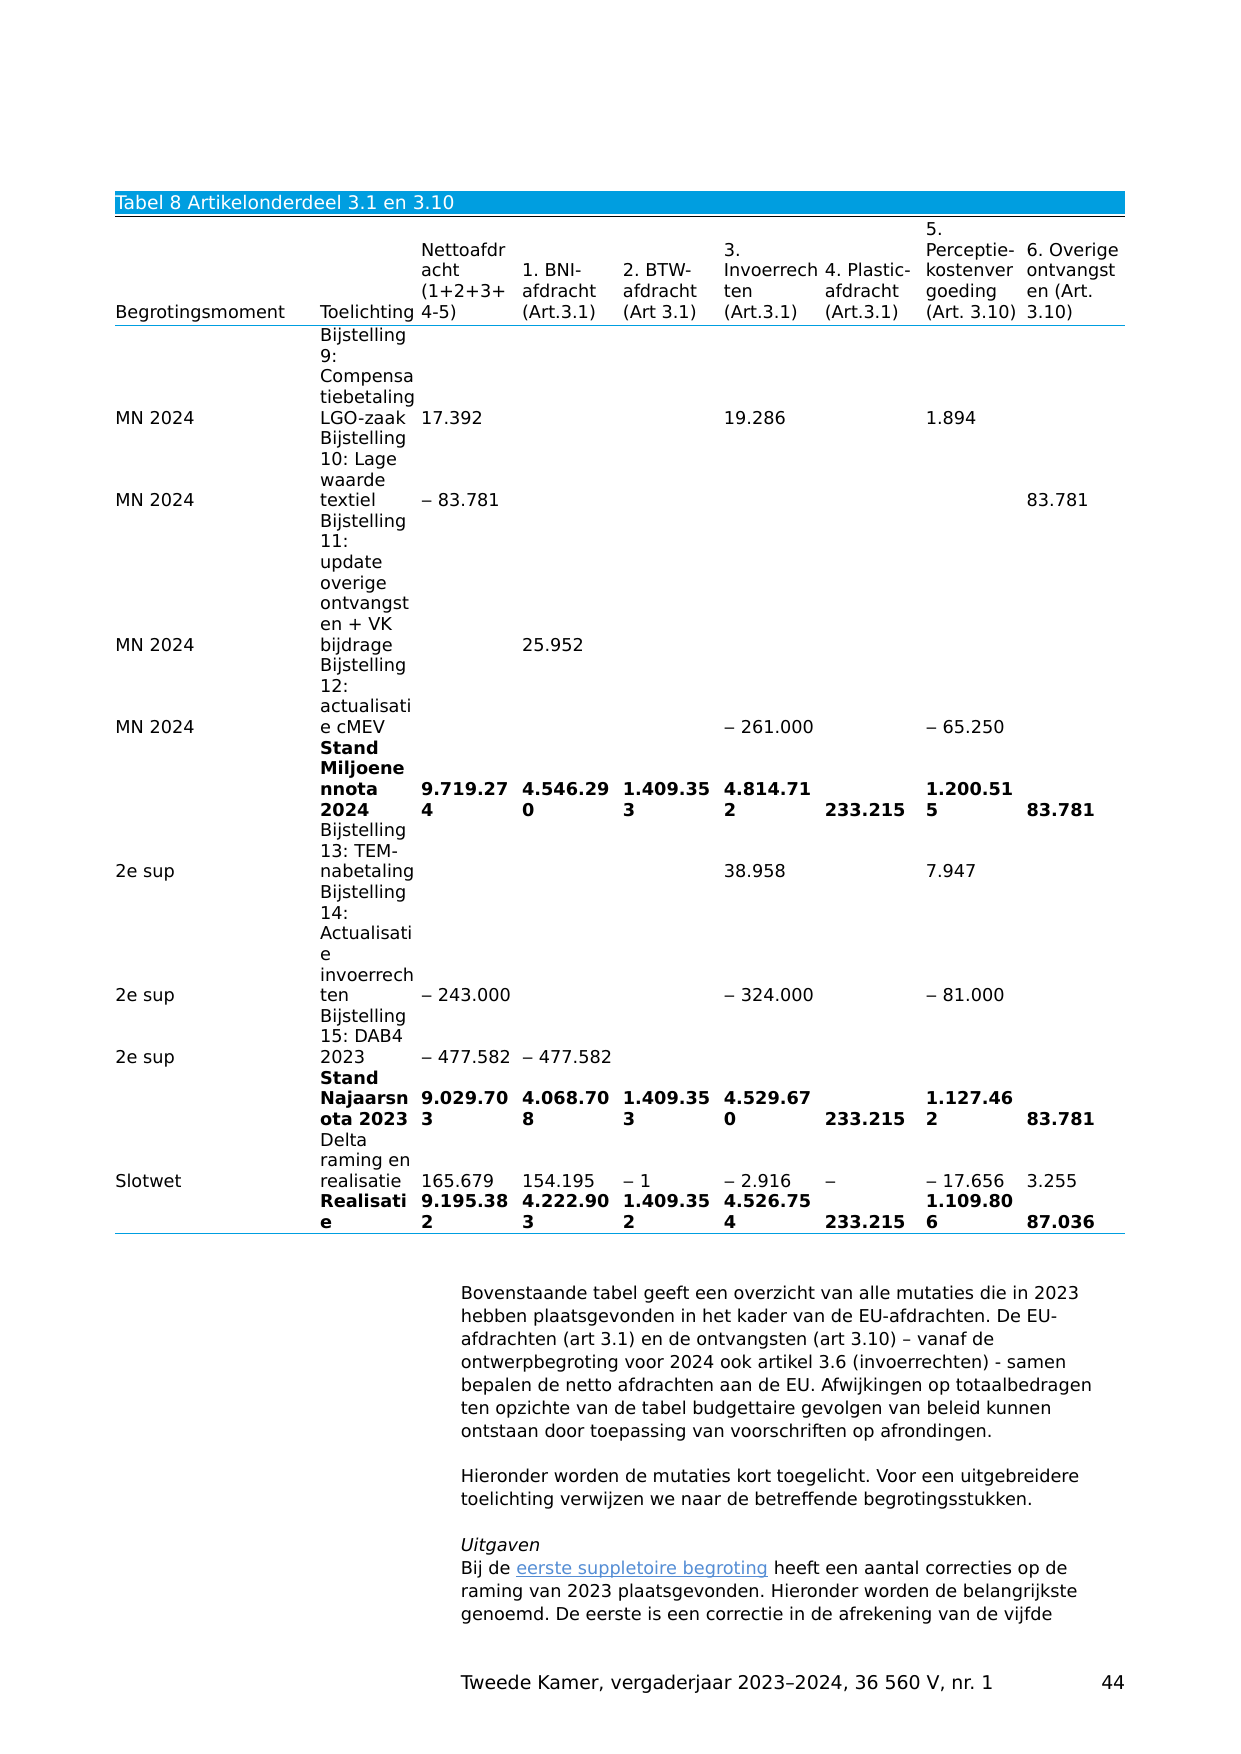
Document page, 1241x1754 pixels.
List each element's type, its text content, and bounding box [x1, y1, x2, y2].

table_cell 17.392 [418, 326, 519, 428]
table_cell 1. BNI-afdracht (Art.3.1) [519, 217, 620, 325]
table_cell Bijstelling 14: Actualisatie invoerrechten [317, 882, 418, 1006]
table_cell Slotwet [115, 1130, 317, 1191]
table_cell [923, 511, 1023, 655]
table_cell Bijstelling 13: TEM-nabetaling [317, 820, 418, 882]
table_cell ‒ 1 [620, 1130, 721, 1191]
table_cell 87.036 [1024, 1191, 1125, 1233]
table_cell 83.781 [1024, 738, 1125, 820]
table_cell 1.109.806 [923, 1191, 1023, 1233]
table_cell [721, 428, 822, 511]
table_cell 19.286 [721, 326, 822, 428]
table_cell Bijstelling 11: update overige ontvangsten + VK bijdrage [317, 511, 418, 655]
table_cell MN 2024 [115, 428, 317, 511]
table_cell 5. Perceptie-kostenvergoeding (Art. 3.10) [923, 217, 1023, 325]
table_cell 1.894 [923, 326, 1023, 428]
table_cell 4.526.754 [721, 1191, 822, 1233]
table_cell ‒ 83.781 [418, 428, 519, 511]
table_cell 4. Plastic-afdracht (Art.3.1) [822, 217, 923, 325]
table_cell Begrotingsmoment [115, 217, 317, 325]
table_cell [519, 820, 620, 882]
table_cell Bijstelling 15: DAB4 2023 [317, 1006, 418, 1068]
table_cell [418, 655, 519, 738]
table_cell 6. Overige ontvangsten (Art. 3.10) [1024, 217, 1125, 325]
table_cell 1.127.462 [923, 1068, 1023, 1129]
table_cell 9.195.382 [418, 1191, 519, 1233]
table_cell 233.215 [822, 738, 923, 820]
table_cell ‒ [822, 1130, 923, 1191]
table_cell 3.255 [1024, 1130, 1125, 1191]
text Uitgaven Bij de eerste suppletoire begroting heeft een aantal correcties op de raming van 2023 plaatsgevonden. Hieronder worden de belangrijkste genoemd. De eerste is een correctie in de afrekening van de vijfde [461, 1533, 1125, 1625]
table_cell [1024, 655, 1125, 738]
table_cell [620, 882, 721, 1006]
table_cell ‒ 477.582 [418, 1006, 519, 1068]
table_cell ‒ 2.916 [721, 1130, 822, 1191]
table_cell [620, 1006, 721, 1068]
table_cell 4.529.670 [721, 1068, 822, 1129]
table_cell Bijstelling 10: Lage waarde textiel [317, 428, 418, 511]
table_cell 4.222.903 [519, 1191, 620, 1233]
table_cell 1.409.353 [620, 1068, 721, 1129]
table_cell [822, 882, 923, 1006]
table_cell Bijstelling 9: Compensatiebetaling LGO-zaak [317, 326, 418, 428]
table_cell [418, 511, 519, 655]
table_cell [1024, 882, 1125, 1006]
table_cell [1024, 511, 1125, 655]
table_cell ‒ 261.000 [721, 655, 822, 738]
table_cell [721, 511, 822, 655]
table_cell [923, 1006, 1023, 1068]
table_cell 9.719.274 [418, 738, 519, 820]
table_cell 83.781 [1024, 1068, 1125, 1129]
table_cell [1024, 820, 1125, 882]
table_cell 2e sup [115, 1006, 317, 1068]
table_cell 25.952 [519, 511, 620, 655]
table_cell [620, 326, 721, 428]
table_cell [519, 655, 620, 738]
table_cell Toelichting [317, 217, 418, 325]
table_cell [620, 820, 721, 882]
table_cell Realisatie [317, 1191, 418, 1233]
table_cell [1024, 326, 1125, 428]
table_cell Stand Miljoenennota 2024 [317, 738, 418, 820]
table_cell 1.409.353 [620, 738, 721, 820]
table_cell 4.068.708 [519, 1068, 620, 1129]
table_cell ‒ 477.582 [519, 1006, 620, 1068]
table_cell [115, 1191, 317, 1233]
table_cell [822, 511, 923, 655]
table_cell [822, 428, 923, 511]
table_cell 4.546.290 [519, 738, 620, 820]
table_cell [115, 1068, 317, 1129]
table_cell ‒ 324.000 [721, 882, 822, 1006]
table_cell 9.029.703 [418, 1068, 519, 1129]
table_cell [721, 1006, 822, 1068]
table_cell 4.814.712 [721, 738, 822, 820]
table_cell Bijstelling 12: actualisatie cMEV [317, 655, 418, 738]
table_cell [519, 326, 620, 428]
table_cell MN 2024 [115, 655, 317, 738]
table_cell 38.958 [721, 820, 822, 882]
table_cell MN 2024 [115, 511, 317, 655]
table_cell 2e sup [115, 820, 317, 882]
table_cell MN 2024 [115, 326, 317, 428]
table_cell [418, 820, 519, 882]
text Hieronder worden de mutaties kort toegelicht. Voor een uitgebreidere toelichting verwijzen we naar de betreffende begrotingsstukken. [461, 1464, 1125, 1510]
table_cell [620, 511, 721, 655]
table_cell 233.215 [822, 1068, 923, 1129]
table_cell Delta raming en realisatie [317, 1130, 418, 1191]
table_cell [519, 428, 620, 511]
table_cell [822, 655, 923, 738]
table_cell ‒ 243.000 [418, 882, 519, 1006]
table_cell Nettoafdracht (1+2+3+4-5) [418, 217, 519, 325]
table_cell 1.409.352 [620, 1191, 721, 1233]
table_cell 154.195 [519, 1130, 620, 1191]
table_cell 165.679 [418, 1130, 519, 1191]
table_cell [822, 326, 923, 428]
table_cell ‒ 17.656 [923, 1130, 1023, 1191]
table_cell 2. BTW-afdracht (Art 3.1) [620, 217, 721, 325]
table_cell 83.781 [1024, 428, 1125, 511]
table_cell ‒ 81.000 [923, 882, 1023, 1006]
table_cell ‒ 65.250 [923, 655, 1023, 738]
table_cell [822, 1006, 923, 1068]
table_cell [620, 428, 721, 511]
table_cell 2e sup [115, 882, 317, 1006]
table_cell [115, 738, 317, 820]
text Bovenstaande tabel geeft een overzicht van alle mutaties die in 2023 hebben plaatsgevonden in het kader van de EU-afdrachten. De EU-afdrachten (art 3.1) en de ontvangsten (art 3.10) – vanaf de ontwerpbegroting voor 2024 ook artikel 3.6 (invoerrechten) - samen bepalen de netto afdrachten aan de EU. Afwijkingen op totaalbedragen ten opzichte van de tabel budgettaire gevolgen van beleid kunnen ontstaan door toepassing van voorschriften op afrondingen. [461, 1258, 1125, 1442]
table_cell 3. Invoerrechten (Art.3.1) [721, 217, 822, 325]
table_cell 1.200.515 [923, 738, 1023, 820]
table_cell [519, 882, 620, 1006]
table_cell 7.947 [923, 820, 1023, 882]
table_cell 233.215 [822, 1191, 923, 1233]
table_cell [620, 655, 721, 738]
table_cell [822, 820, 923, 882]
table_cell [923, 428, 1023, 511]
table_cell Stand Najaarsnota 2023 [317, 1068, 418, 1129]
table_cell [1024, 1006, 1125, 1068]
